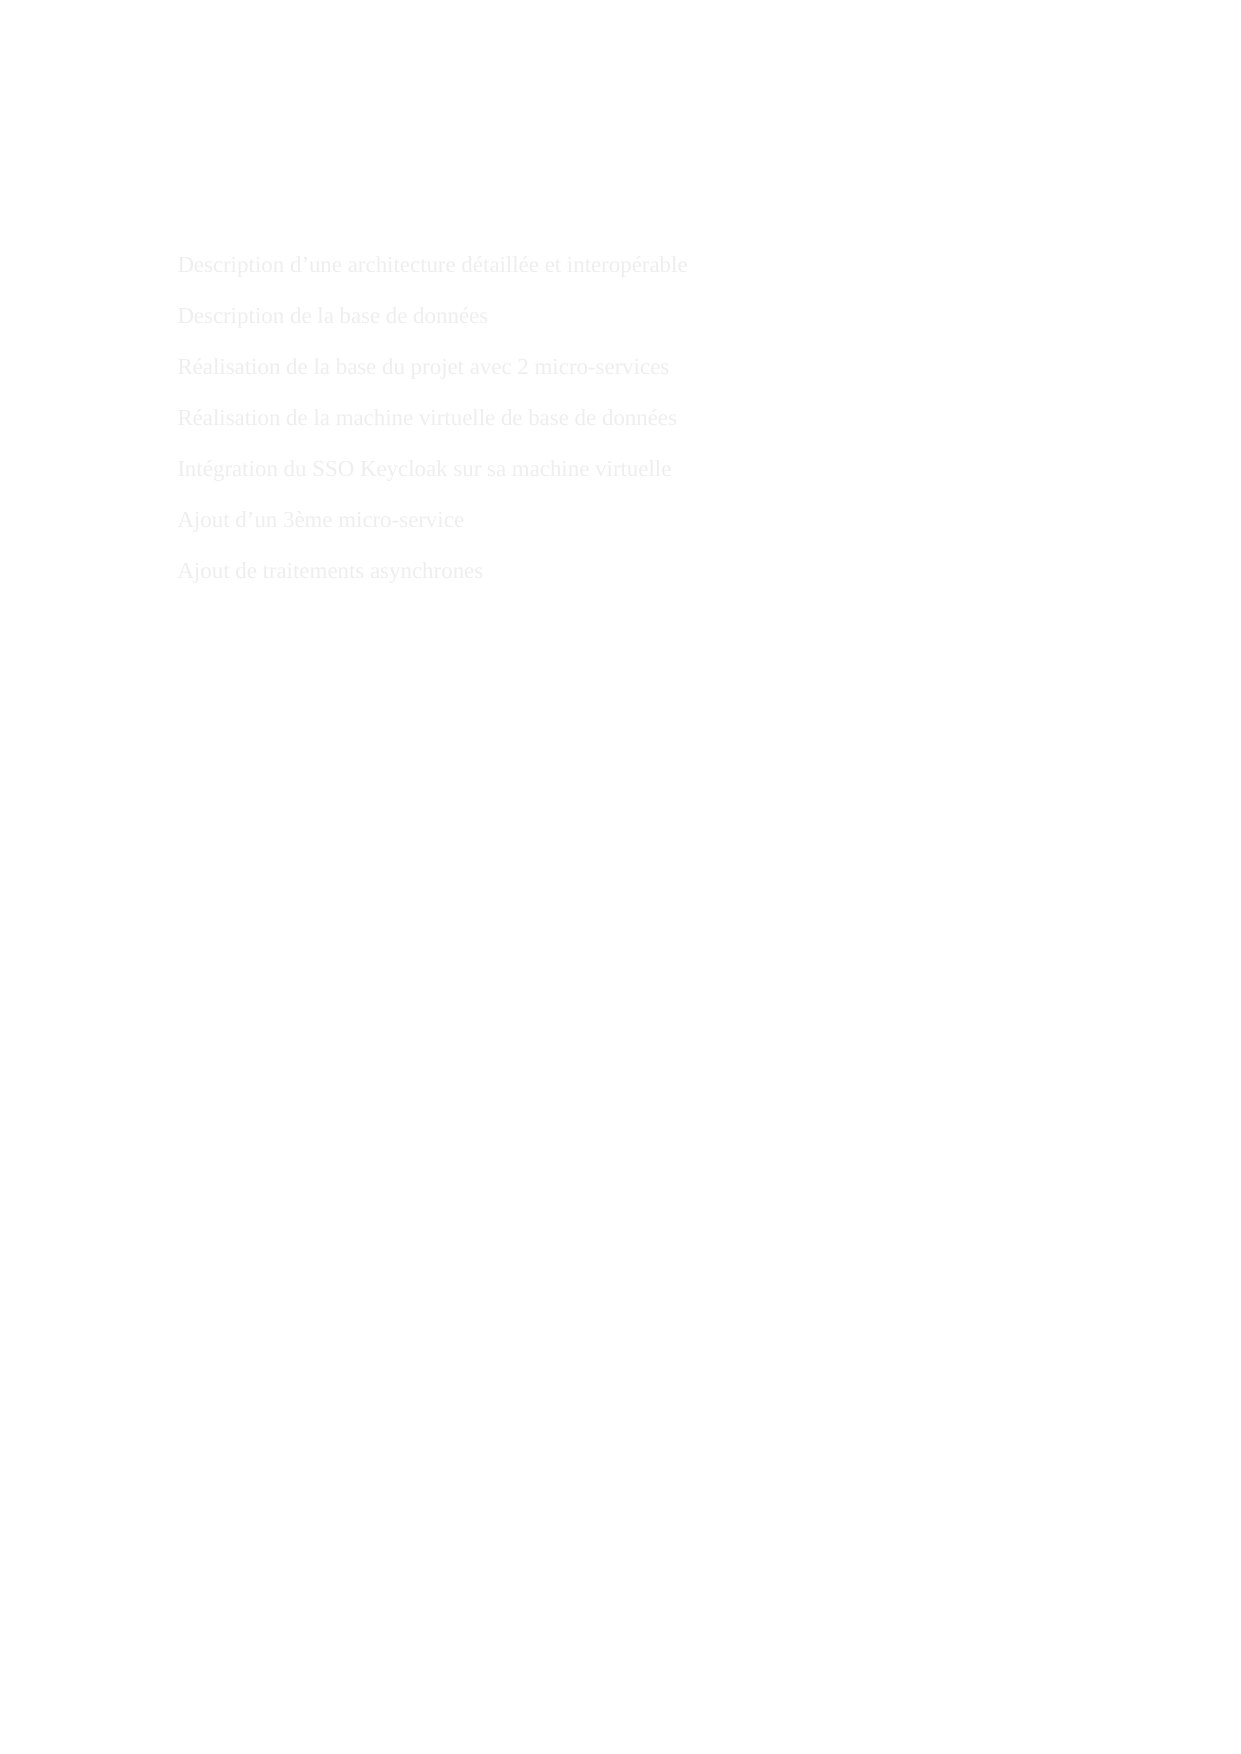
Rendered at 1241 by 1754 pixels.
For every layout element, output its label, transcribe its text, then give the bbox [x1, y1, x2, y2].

text Ajout d’un 3ème micro-service [177, 506, 1152, 533]
text Ajout de traitements asynchrones [177, 557, 1152, 584]
text Description d’une architecture détaillée et interopérable [177, 251, 1152, 277]
text Réalisation de la machine virtuelle de base de données [177, 404, 1152, 431]
text Réalisation de la base du projet avec 2 micro-services [177, 353, 1152, 379]
text Description de la base de données [177, 302, 1152, 328]
text Intégration du SSO Keycloak sur sa machine virtuelle [177, 455, 1152, 482]
